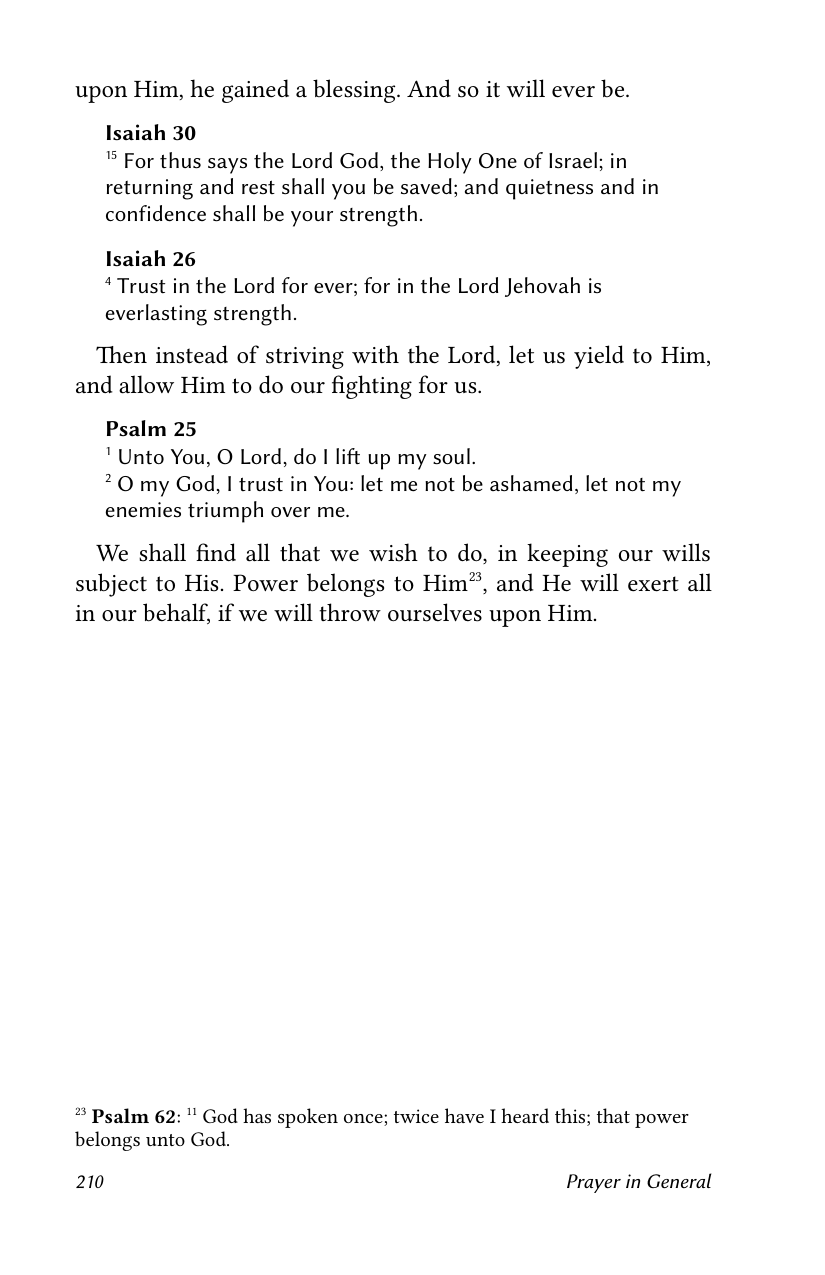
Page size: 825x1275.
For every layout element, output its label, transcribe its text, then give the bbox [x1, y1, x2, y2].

text Isaiah 30 [105, 120, 712, 146]
text 4 Trust in the Lord for ever; for in the Lord Jehovah is everlasting strength. [105, 273, 682, 326]
text Isaiah 26 [105, 245, 712, 272]
text 15 For thus says the Lord God, the Holy One of Israel; in returning and rest shall you be saved; and quietness and in confidence shall be your strength. [105, 147, 682, 227]
text Psalm 62: 11 God has spoken once; twice have I heard this; that power belongs unto God. [75, 1104, 712, 1152]
text 1 Unto You, O Lord, do I lift up my soul. [105, 444, 682, 470]
text Psalm 25 [105, 416, 712, 442]
text upon Him, he gained a blessing. And so it will ever be. [75, 75, 712, 103]
text 2 O my God, I trust in You: let me not be ashamed, let not my enemies triumph over me. [105, 470, 682, 523]
text Then instead of striving with the Lord, let us yield to Him, and allow Him to do our fighting for us. [75, 341, 712, 400]
text We shall find all that we wish to do, in keeping our wills subject to His. Power belongs to Him, and He will exert all in our behalf, if we will throw ourselves upon Him. [75, 539, 712, 627]
